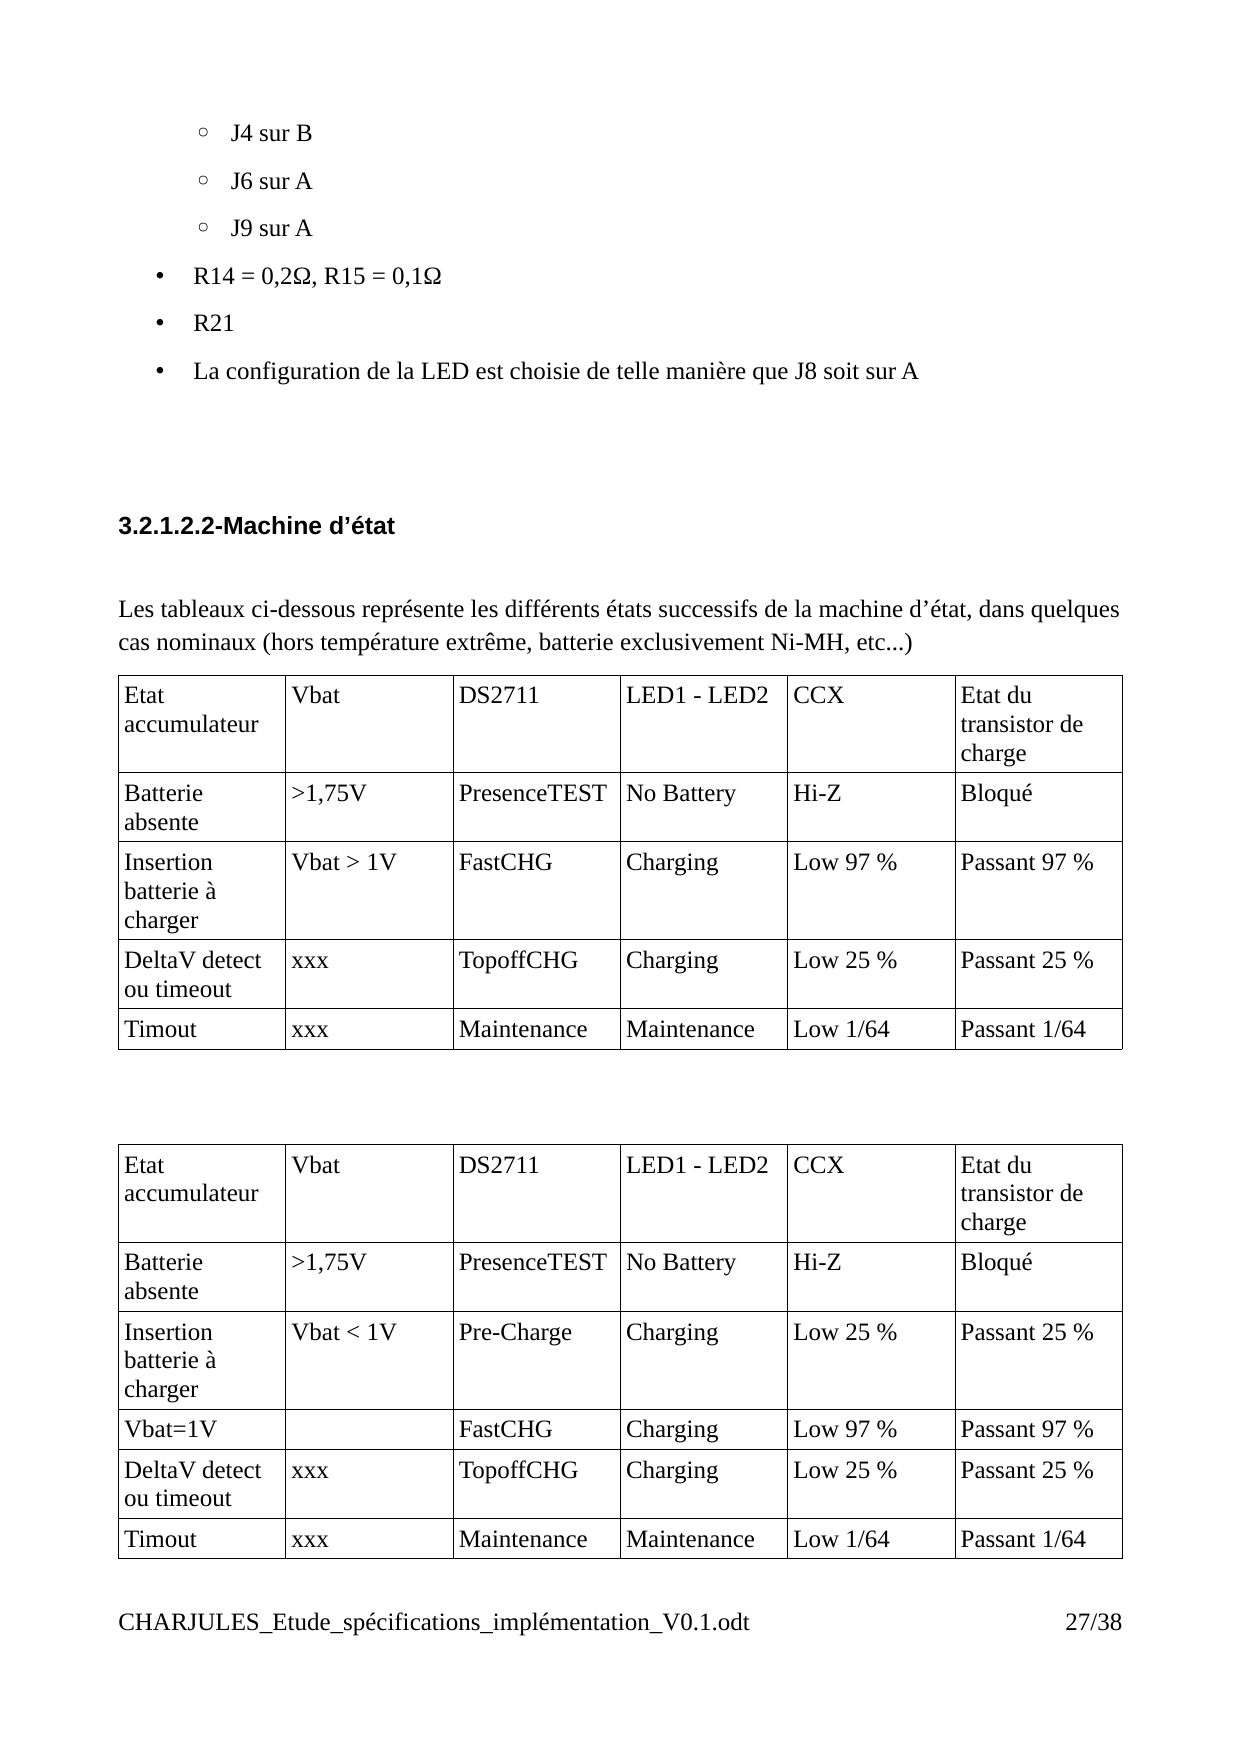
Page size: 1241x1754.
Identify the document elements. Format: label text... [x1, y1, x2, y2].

table_cell xxx [286, 1519, 453, 1558]
table_cell Bloqué [956, 1243, 1122, 1311]
table_cell Vbat < 1V [286, 1312, 453, 1408]
table_header Vbat [286, 676, 453, 772]
list J6 sur A [193, 166, 1122, 194]
list J4 sur B [193, 118, 1122, 147]
table_cell Maintenance [454, 1519, 620, 1558]
table_cell Charging [621, 1312, 787, 1408]
table_cell Insertion batterie à charger [119, 842, 285, 939]
text Les tableaux ci-dessous représente les différents états successifs de la machine d’état, dans quelques cas nominaux (hors température extrême, batterie exclusivement Ni-MH, etc...) [118, 594, 1122, 656]
table_cell DeltaV detect ou timeout [119, 1450, 285, 1518]
table_cell Charging [621, 940, 787, 1008]
table_cell Maintenance [454, 1009, 620, 1048]
table_cell FastCHG [454, 1410, 620, 1449]
table_cell >1,75V [286, 773, 453, 841]
table_cell Passant 1/64 [956, 1519, 1122, 1558]
table_header Etat du transistor de charge [956, 676, 1122, 772]
table_cell Passant 25 % [956, 1312, 1122, 1408]
table_cell Insertion batterie à charger [119, 1312, 285, 1408]
table_header Etat du transistor de charge [956, 1145, 1122, 1242]
table_cell Batterie absente [119, 773, 285, 841]
table_cell Vbat > 1V [286, 842, 453, 939]
table_cell Timout [119, 1009, 285, 1048]
list R21 [156, 308, 1122, 337]
table_header Etat accumulateur [119, 1145, 285, 1242]
table_cell Low 25 % [788, 1312, 955, 1408]
table_header Vbat [286, 1145, 453, 1242]
table_cell No Battery [621, 1243, 787, 1311]
table_cell Low 97 % [788, 1410, 955, 1449]
table_cell Charging [621, 842, 787, 939]
table_cell Passant 1/64 [956, 1009, 1122, 1048]
table_header LED1 - LED2 [621, 1145, 787, 1242]
table_cell Vbat=1V [119, 1410, 285, 1449]
table_cell Low 25 % [788, 940, 955, 1008]
table_cell Timout [119, 1519, 285, 1558]
table_cell Low 1/64 [788, 1519, 955, 1558]
table_cell Low 1/64 [788, 1009, 955, 1048]
table_cell No Battery [621, 773, 787, 841]
table_header CCX [788, 676, 955, 772]
table_cell Hi-Z [788, 1243, 955, 1311]
table_header DS2711 [454, 1145, 620, 1242]
table_cell Maintenance [621, 1519, 787, 1558]
table_cell Passant 25 % [956, 1450, 1122, 1518]
table_cell Batterie absente [119, 1243, 285, 1311]
table_cell Low 25 % [788, 1450, 955, 1518]
table_cell Passant 25 % [956, 940, 1122, 1008]
table_cell xxx [286, 940, 453, 1008]
table_cell FastCHG [454, 842, 620, 939]
list R14 = 0,2Ω, R15 = 0,1Ω [156, 261, 1122, 290]
table_cell Hi-Z [788, 773, 955, 841]
table_cell Passant 97 % [956, 1410, 1122, 1449]
table_header Etat accumulateur [119, 676, 285, 772]
table_cell Pre-Charge [454, 1312, 620, 1408]
table_cell Charging [621, 1410, 787, 1449]
subtitle 3.2.1.2.2-Machine d’état [118, 511, 1122, 540]
table_cell Maintenance [621, 1009, 787, 1048]
table_header DS2711 [454, 676, 620, 772]
table_cell DeltaV detect ou timeout [119, 940, 285, 1008]
table_cell [286, 1410, 453, 1449]
table_header LED1 - LED2 [621, 676, 787, 772]
table_cell TopoffCHG [454, 1450, 620, 1518]
table_cell PresenceTEST [454, 773, 620, 841]
table_cell TopoffCHG [454, 940, 620, 1008]
table_cell Low 97 % [788, 842, 955, 939]
table_cell Bloqué [956, 773, 1122, 841]
table_cell Charging [621, 1450, 787, 1518]
table_cell >1,75V [286, 1243, 453, 1311]
table_header CCX [788, 1145, 955, 1242]
table_cell xxx [286, 1009, 453, 1048]
list J9 sur A [193, 213, 1122, 242]
table_cell Passant 97 % [956, 842, 1122, 939]
list La configuration de la LED est choisie de telle manière que J8 soit sur A [156, 356, 1122, 385]
table_cell PresenceTEST [454, 1243, 620, 1311]
table_cell xxx [286, 1450, 453, 1518]
